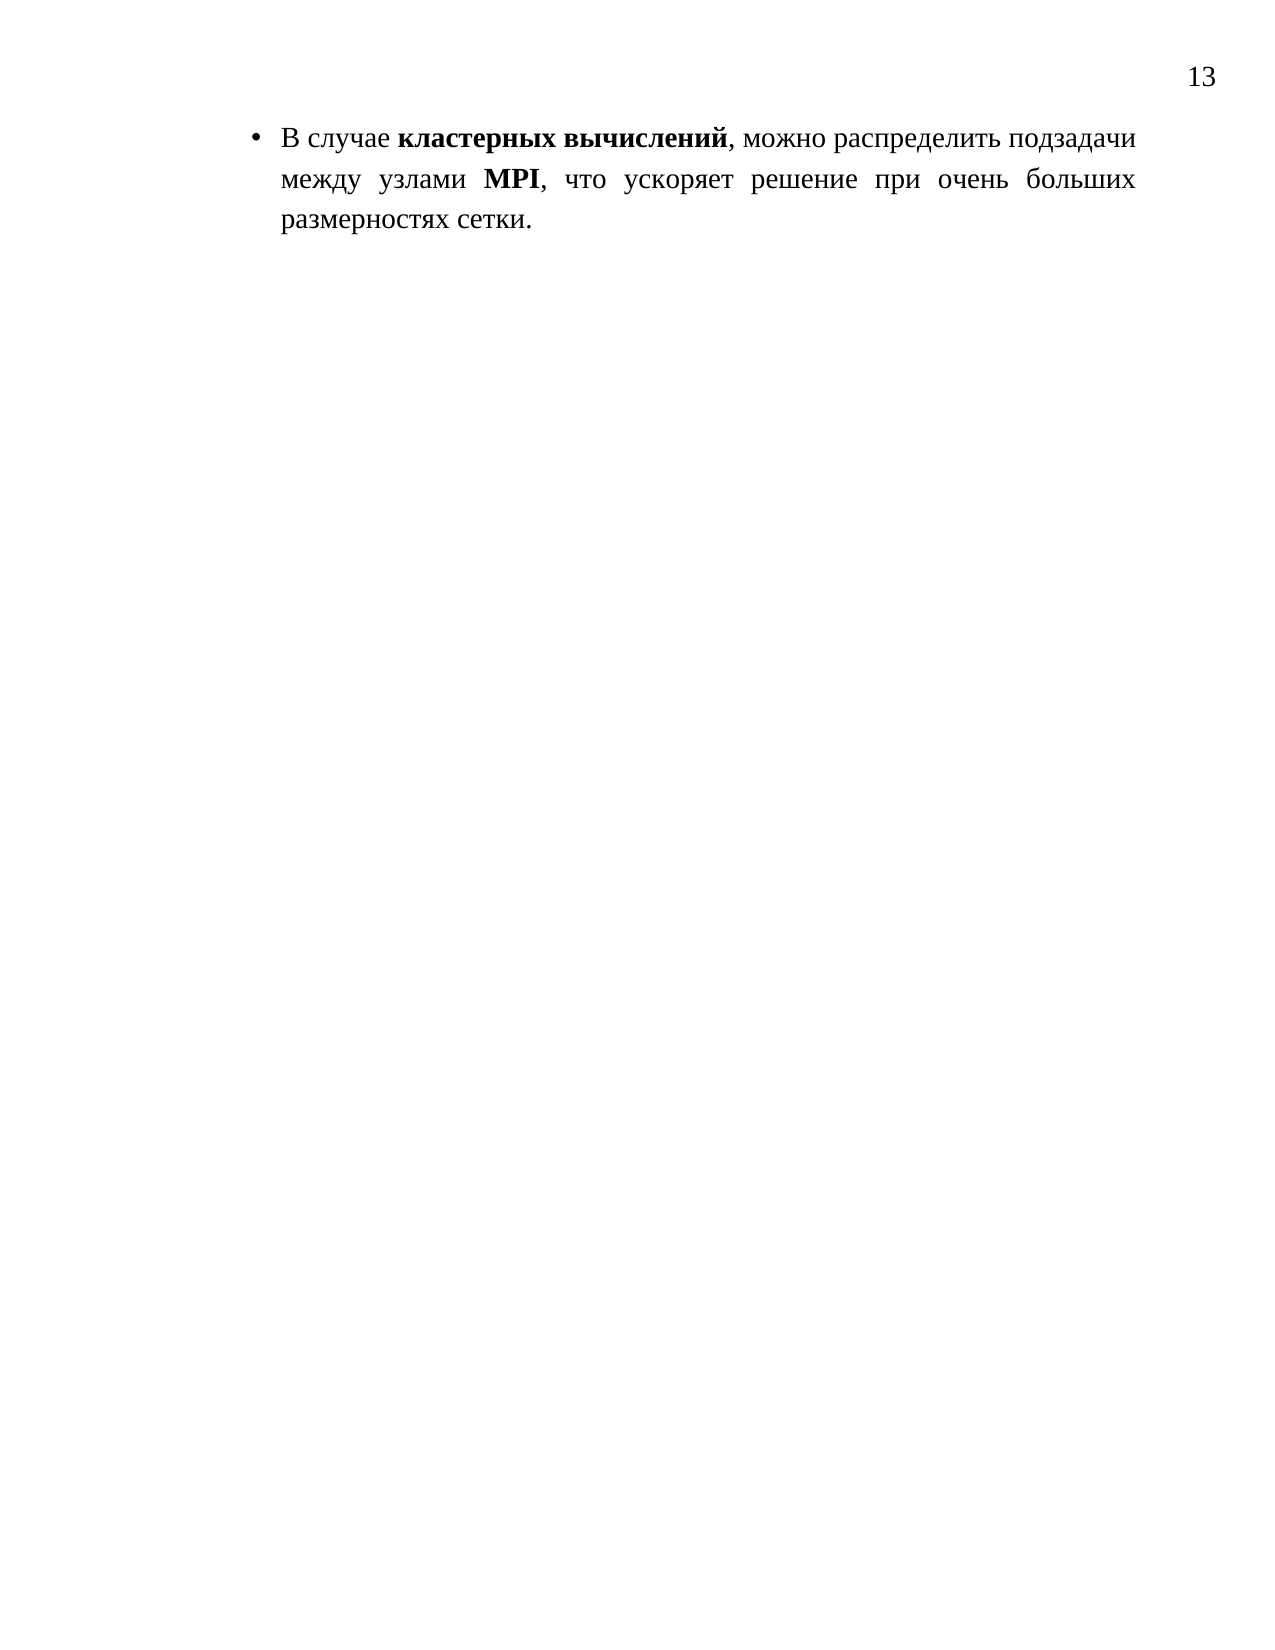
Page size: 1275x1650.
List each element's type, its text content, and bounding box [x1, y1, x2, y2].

list В случае кластерных вычислений, можно распределить подзадачи между узлами MPI, что ускоряет решение при очень больших размерностях сетки. [251, 121, 1136, 235]
